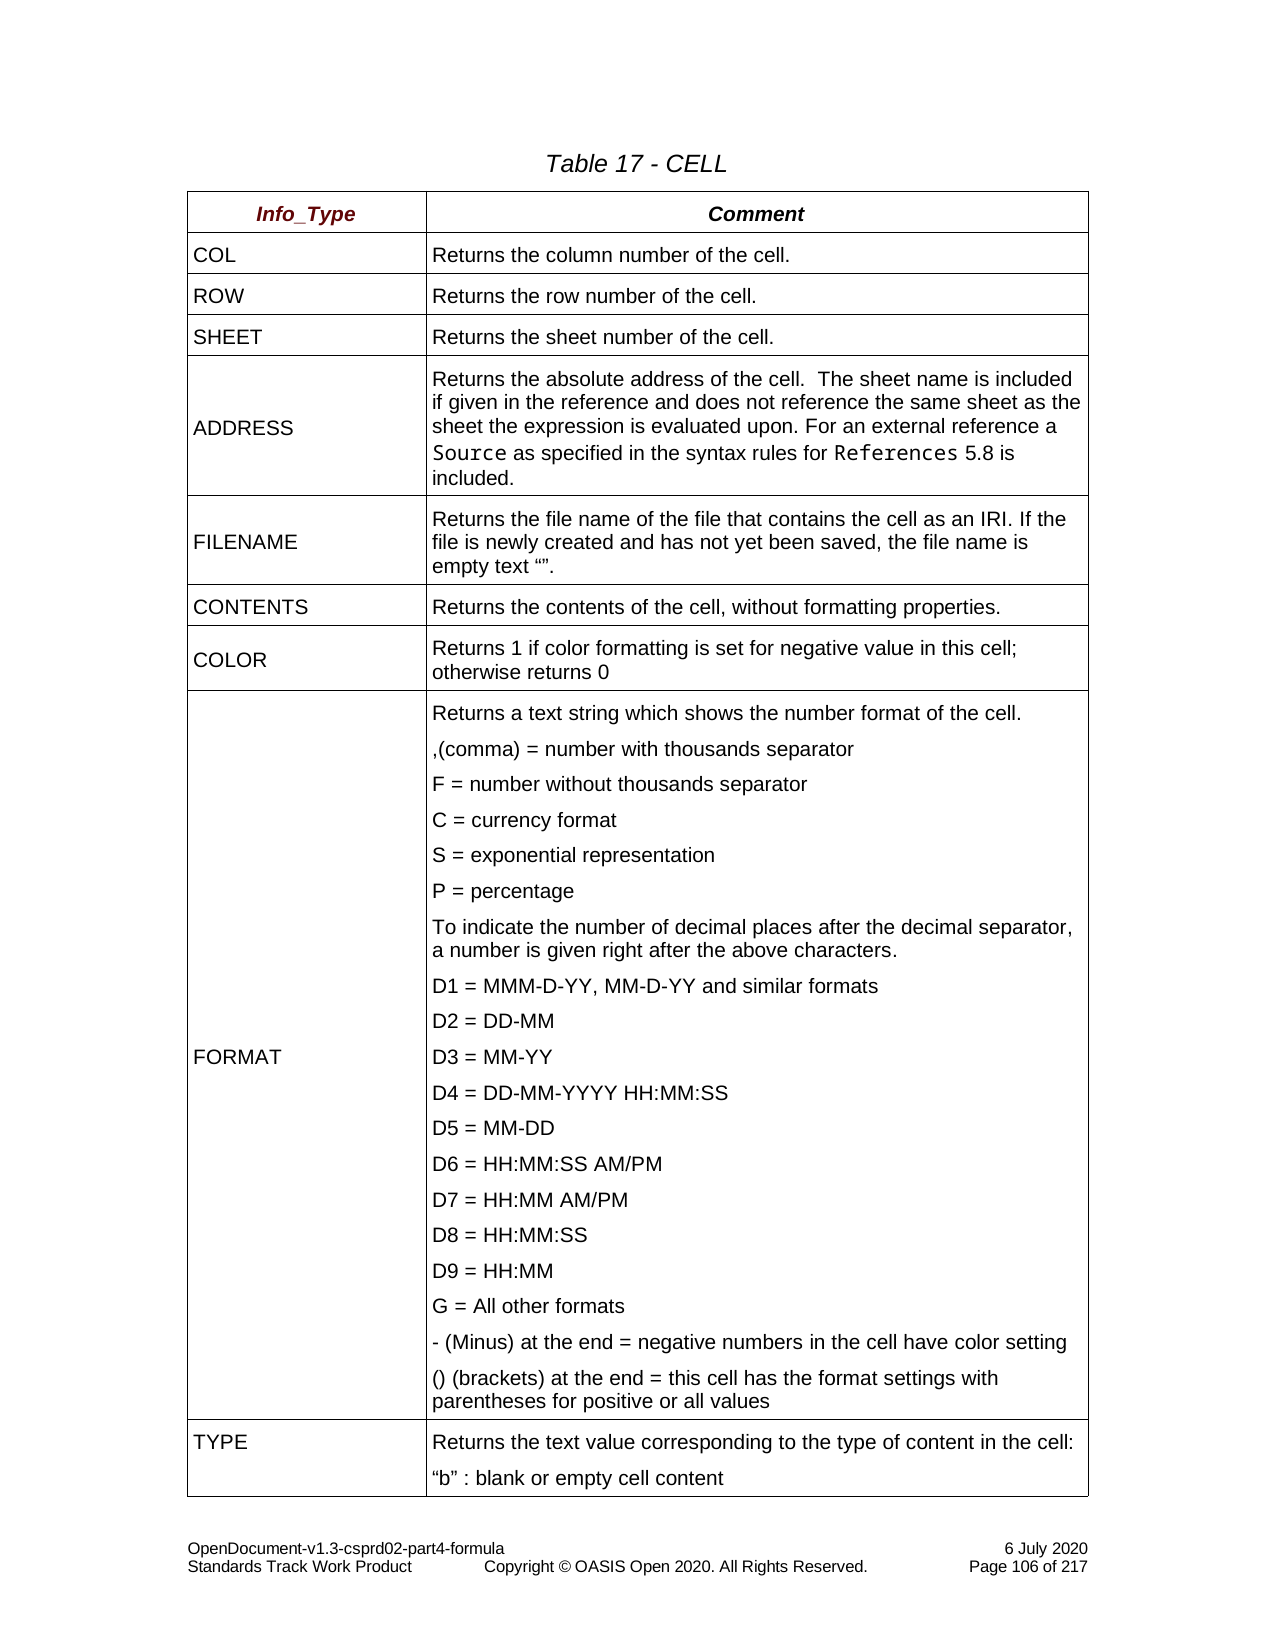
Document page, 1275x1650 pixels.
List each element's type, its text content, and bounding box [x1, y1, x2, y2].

table_header Info_Type [188, 192, 426, 232]
table_cell COLOR [188, 626, 426, 689]
table_cell Returns the text value corresponding to the type of content in the cell: “b” : blank or empty cell content [427, 1420, 1088, 1496]
table_cell Returns the column number of the cell. [427, 233, 1088, 273]
table_cell Returns a text string which shows the number format of the cell. ,(comma) = number with thousands separator F = number without thousands separator C = currency format S = exponential representation P = percentage To indicate the number of decimal places after the decimal separator, a number is given right after the above characters. D1 = MMM-D-YY, MM-D-YY and similar formats D2 = DD-MM D3 = MM-YY D4 = DD-MM-YYYY HH:MM:SS D5 = MM-DD D6 = HH:MM:SS AM/PM D7 = HH:MM AM/PM D8 = HH:MM:SS D9 = HH:MM G = All other formats - (Minus) at the end = negative numbers in the cell have color setting () (brackets) at the end = this cell has the format settings with parentheses for positive or all values [427, 691, 1088, 1419]
table_cell Returns the contents of the cell, without formatting properties. [427, 585, 1088, 625]
table_cell Returns 1 if color formatting is set for negative value in this cell; otherwise returns 0 [427, 626, 1088, 689]
table_cell Returns the row number of the cell. [427, 274, 1088, 314]
table_cell ROW [188, 274, 426, 314]
table_cell CONTENTS [188, 585, 426, 625]
table_cell COL [188, 233, 426, 273]
text Table 17 - CELL [187, 150, 1088, 178]
table_header Comment [427, 192, 1088, 232]
table_cell ADDRESS [188, 356, 426, 495]
table_cell Returns the sheet number of the cell. [427, 315, 1088, 355]
table_cell TYPE [188, 1420, 426, 1496]
table_cell Returns the file name of the file that contains the cell as an IRI. If the file is newly created and has not yet been saved, the file name is empty text “”. [427, 496, 1088, 584]
table_cell SHEET [188, 315, 426, 355]
table_cell Returns the absolute address of the cell. The sheet name is included if given in the reference and does not reference the same sheet as the sheet the expression is evaluated upon. For an external reference a Source as specified in the syntax rules for References 5.8 is included. [427, 356, 1088, 495]
table_cell FILENAME [188, 496, 426, 584]
table_cell FORMAT [188, 691, 426, 1419]
